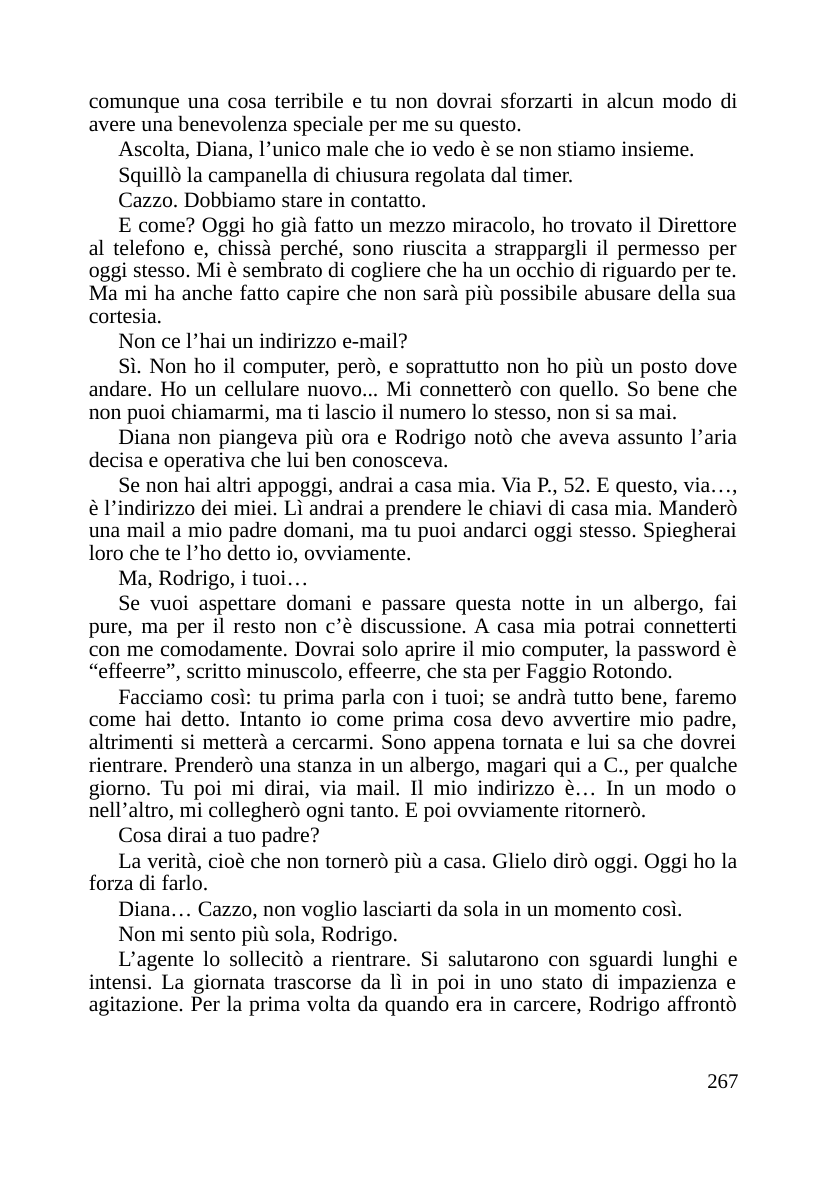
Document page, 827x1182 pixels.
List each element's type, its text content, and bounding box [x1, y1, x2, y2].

text comunque una cosa terribile e tu non dovrai sforzarti in alcun modo di avere una benevolenza speciale per me su questo. [88, 88, 738, 136]
text Cazzo. Dobbiamo stare in contatto. [88, 187, 738, 212]
text Ma, Rodrigo, i tuoi… [88, 565, 738, 590]
text L’agente lo sollecitò a rientrare. Si salutarono con sguardi lunghi e intensi. La giornata trascorse da lì in poi in uno stato di impazienza e agitazione. Per la prima volta da quando era in carcere, Rodrigo affrontò [88, 946, 738, 1017]
text Sì. Non ho il computer, però, e soprattutto non ho più un posto dove andare. Ho un cellulare nuovo... Mi connetterò con quello. So bene che non puoi chiamarmi, ma ti lascio il numero lo stesso, non si sa mai. [88, 353, 738, 424]
text Facciamo così: tu prima parla con i tuoi; se andrà tutto bene, faremo come hai detto. Intanto io come prima cosa devo avvertire mio padre, altrimenti si metterà a cercarmi. Sono appena tornata e lui sa che dovrei rientrare. Prenderò una stanza in un albergo, magari qui a C., per qualche giorno. Tu poi mi dirai, via mail. Il mio indirizzo è… In un modo o nell’altro, mi collegherò ogni tanto. E poi ovviamente ritornerò. [88, 684, 738, 822]
text Diana… Cazzo, non voglio lasciarti da sola in un momento così. [88, 896, 738, 921]
text Cosa dirai a tuo padre? [88, 822, 738, 848]
text Se non hai altri appoggi, andrai a casa mia. Via P., 52. E questo, via…, è l’indirizzo dei miei. Lì andrai a prendere le chiavi di casa mia. Manderò una mail a mio padre domani, ma tu puoi andarci oggi stesso. Spiegherai loro che te l’ho detto io, ovviamente. [88, 472, 738, 565]
text Diana non piangeva più ora e Rodrigo notò che aveva assunto l’aria decisa e operativa che lui ben conosceva. [88, 424, 738, 472]
text Ascolta, Diana, l’unico male che io vedo è se non stiamo insieme. [88, 136, 738, 162]
text E come? Oggi ho già fatto un mezzo miracolo, ho trovato il Direttore al telefono e, chissà perché, sono riuscita a strappargli il permesso per oggi stesso. Mi è sembrato di cogliere che ha un occhio di riguardo per te. Ma mi ha anche fatto capire che non sarà più possibile abusare della sua cortesia. [88, 212, 738, 328]
text Squillò la campanella di chiusura regolata dal timer. [88, 162, 738, 187]
text Non mi sento più sola, Rodrigo. [88, 921, 738, 946]
text Non ce l’hai un indirizzo e-mail? [88, 328, 738, 353]
text Se vuoi aspettare domani e passare questa notte in un albergo, fai pure, ma per il resto non c’è discussione. A casa mia potrai connetterti con me comodamente. Dovrai solo aprire il mio computer, la password è “effeerre”, scritto minuscolo, effeerre, che sta per Faggio Rotondo. [88, 590, 738, 684]
text La verità, cioè che non tornerò più a casa. Glielo dirò oggi. Oggi ho la forza di farlo. [88, 848, 738, 896]
